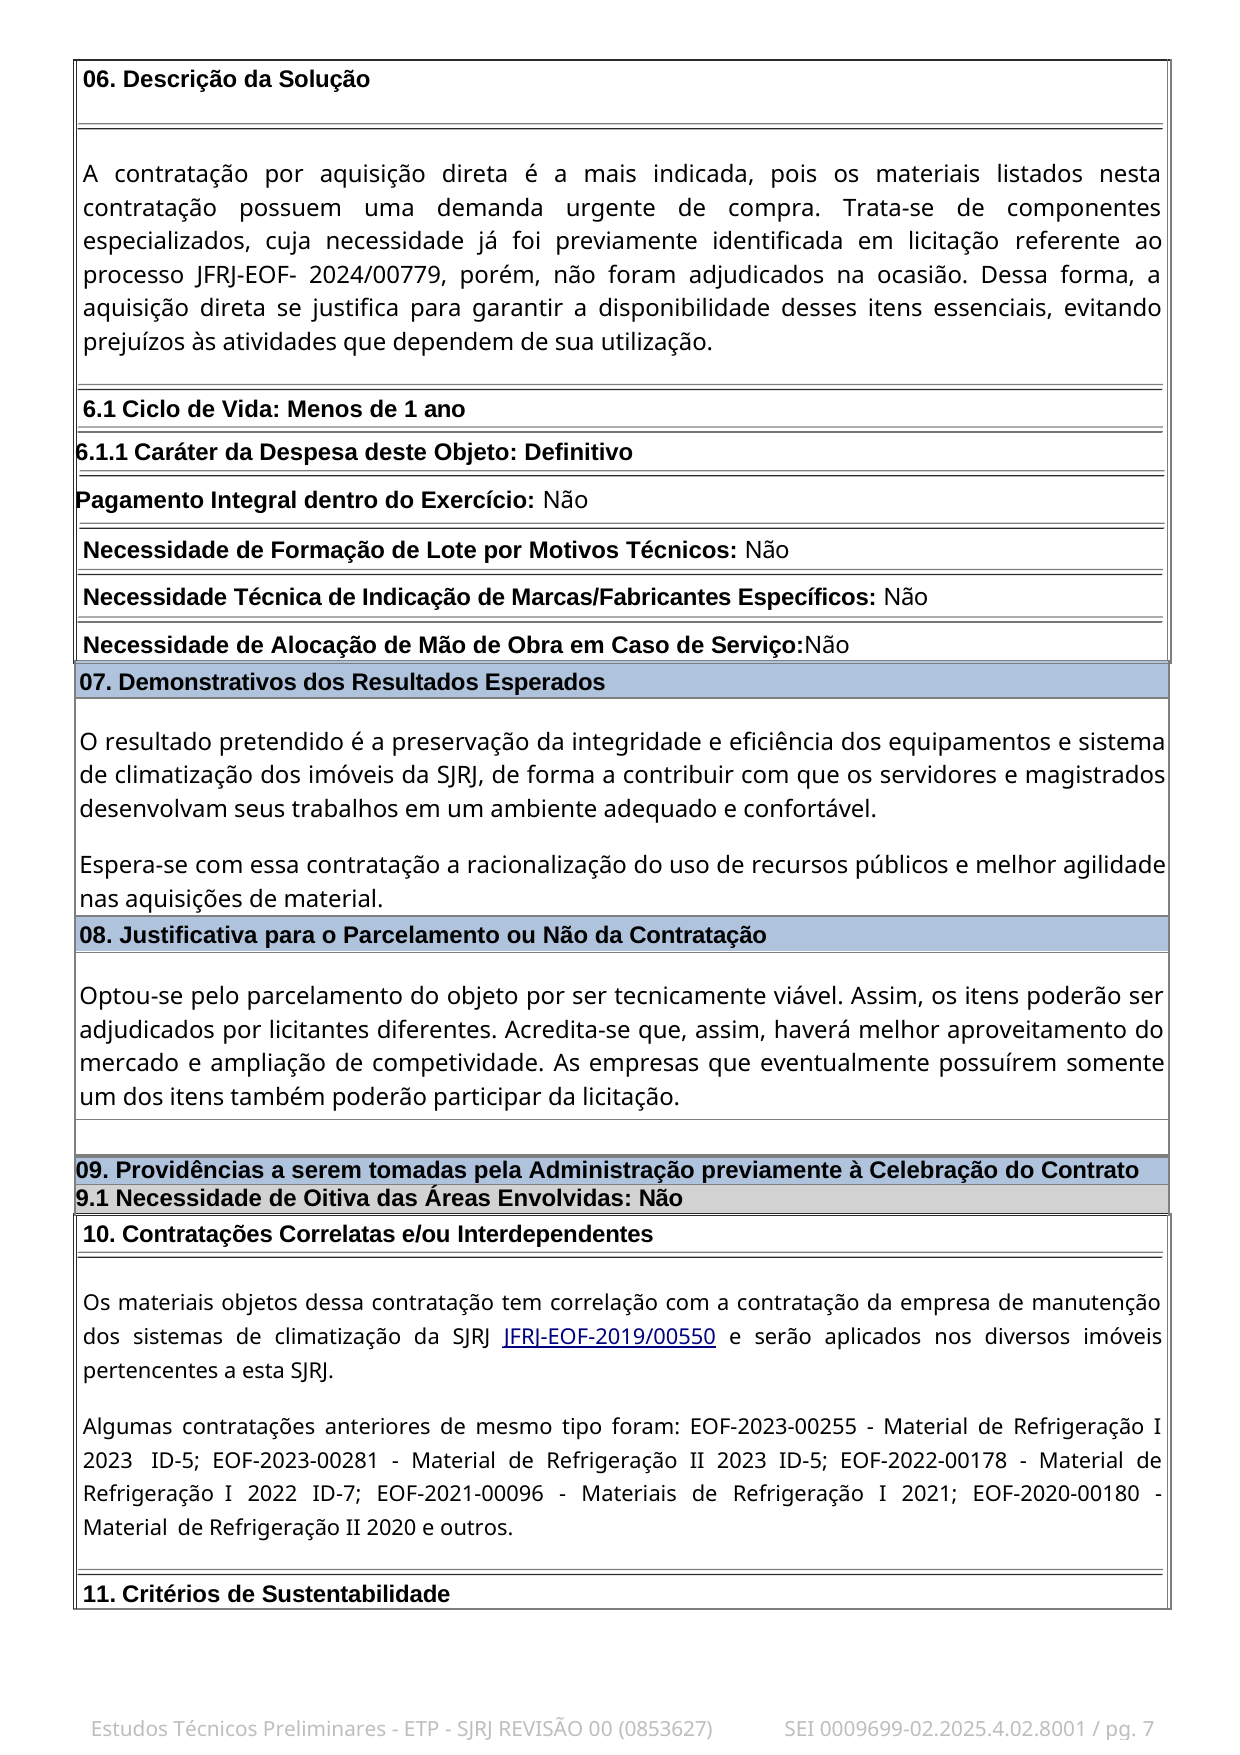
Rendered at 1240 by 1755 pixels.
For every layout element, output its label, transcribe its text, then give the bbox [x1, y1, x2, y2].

table_cell 07. Demonstrativos dos Resultados Esperados [76, 664, 1168, 697]
table_cell O resultado pretendido é a preservação da integridade e eficiência dos equipamentos e sistema de climatização dos imóveis da SJRJ, de forma a contribuir com que os servidores e magistrados desenvolvam seus trabalhos em um ambiente adequado e confortável. Espera-se com essa contratação a racionalização do uso de recursos públicos e melhor agilidade nas aquisições de material. [76, 699, 1168, 915]
table_header 06. Descrição da Solução A contratação por aquisição direta é a mais indicada, pois os materiais listados nesta contratação possuem uma demanda urgente de compra. Trata-se de componentes especializados, cuja necessidade já foi previamente identificada em licitação referente ao processo JFRJ-EOF- 2024/00779, porém, não foram adjudicados na ocasião. Dessa forma, a aquisição direta se justifica para garantir a disponibilidade desses itens essenciais, evitando prejuízos às atividades que dependem de sua utilização. Ciclo de Vida: Menos de 1 ano Caráter da Despesa deste Objeto: Definitivo Pagamento Integral dentro do Exercício: Não Necessidade de Formação de Lote por Motivos Técnicos: Não Necessidade Técnica de Indicação de Marcas/Fabricantes Específicos: Não Necessidade de Alocação de Mão de Obra em Caso de Serviço:Não [77, 61, 1167, 660]
table_cell Optou-se pelo parcelamento do objeto por ser tecnicamente viável. Assim, os itens poderão ser adjudicados por licitantes diferentes. Acredita-se que, assim, haverá melhor aproveitamento do mercado e ampliação de competividade. As empresas que eventualmente possuírem somente um dos itens também poderão participar da licitação. [76, 953, 1168, 1118]
table_cell Contratações Correlatas e/ou Interdependentes Os materiais objetos dessa contratação tem correlação com a contratação da empresa de manutenção dos sistemas de climatização da SJRJ JFRJ-EOF-2019/00550 e serão aplicados nos diversos imóveis pertencentes a esta SJRJ. Algumas contratações anteriores de mesmo tipo foram: EOF-2023-00255 - Material de Refrigeração I 2023 ID-5; EOF-2023-00281 - Material de Refrigeração II 2023 ID-5; EOF-2022-00178 - Material de Refrigeração I 2022 ID-7; EOF-2021-00096 - Materiais de Refrigeração I 2021; EOF-2020-00180 - Material de Refrigeração II 2020 e outros. Critérios de Sustentabilidade [77, 1216, 1167, 1608]
table_cell 9.1 Necessidade de Oitiva das Áreas Envolvidas: Não [76, 1185, 1168, 1213]
table_cell 08. Justificativa para o Parcelamento ou Não da Contratação [76, 917, 1168, 951]
table_cell [76, 1120, 1168, 1154]
table_cell 09. Providências a serem tomadas pela Administração previamente à Celebração do Contrato [76, 1158, 1168, 1184]
